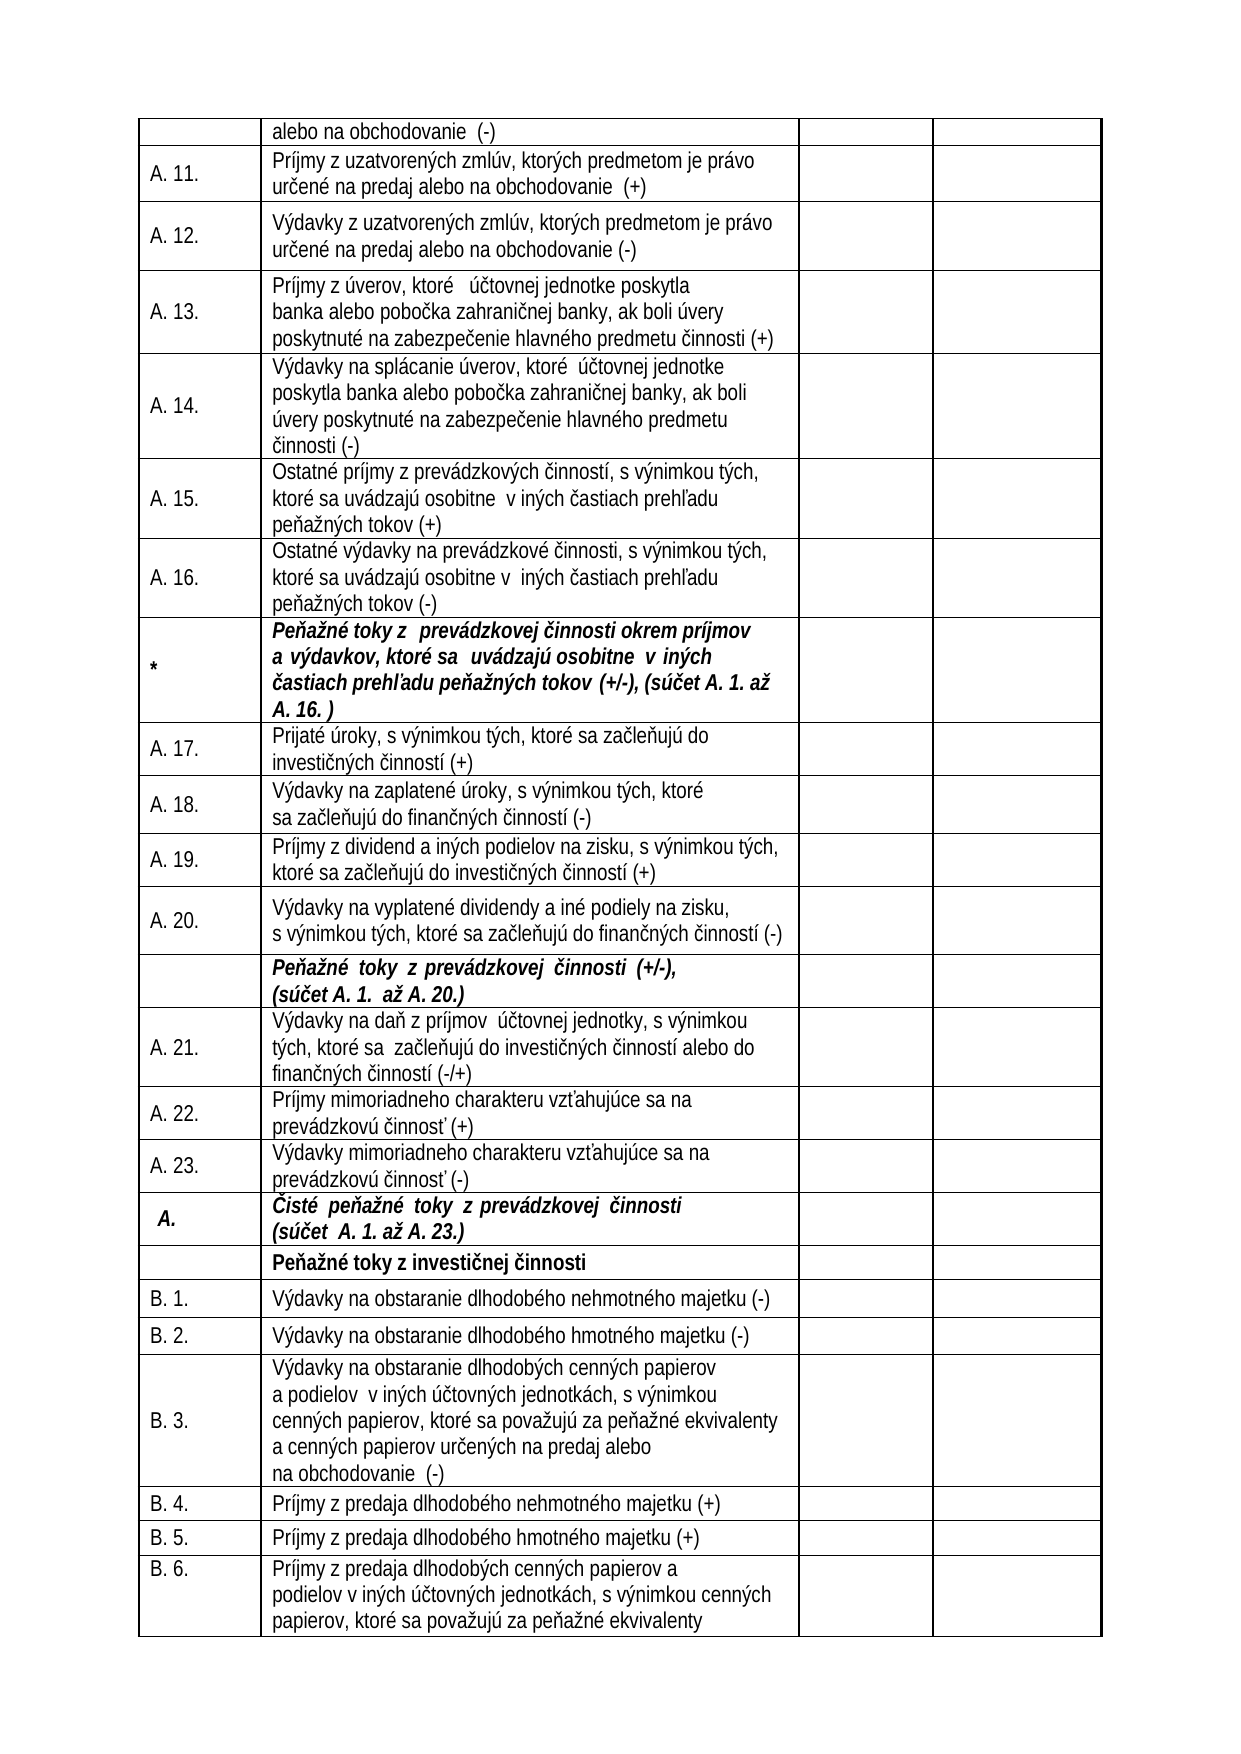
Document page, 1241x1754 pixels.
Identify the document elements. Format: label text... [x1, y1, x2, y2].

table_cell [800, 723, 932, 775]
table_cell [934, 1487, 1100, 1520]
table_cell Príjmy z predaja dlhodobého hmotného majetku (+) [262, 1521, 798, 1555]
table_cell [800, 1280, 932, 1317]
table_cell Ostatné výdavky na prevádzkové činnosti, s výnimkou tých, ktoré sa uvádzajú osobitne v iných častiach prehľadu peňažných tokov (-) [262, 539, 798, 617]
table_cell [934, 119, 1100, 144]
table_cell [800, 776, 932, 832]
table_cell A. 13. [140, 271, 260, 353]
table_cell [934, 1087, 1100, 1139]
table_cell A. 17. [140, 723, 260, 775]
table_cell Peňažné toky z prevádzkovej činnosti okrem príjmov a výdavkov, ktoré sa uvádzajú osobitne v iných častiach prehľadu peňažných tokov (+/-), (súčet A. 1. až A. 16. ) [262, 618, 798, 722]
table_cell Výdavky na obstaranie dlhodobých cenných papierov a podielov v iných účtovných jednotkách, s výnimkou cenných papierov, ktoré sa považujú za peňažné ekvivalenty a cenných papierov určených na predaj alebo na obchodovanie (-) [262, 1355, 798, 1486]
table_cell B. 2. [140, 1318, 260, 1354]
table_cell Príjmy z predaja dlhodobých cenných papierov a podielov v iných účtovných jednotkách, s výnimkou cenných papierov, ktoré sa považujú za peňažné ekvivalenty [262, 1556, 798, 1636]
table_cell [934, 618, 1100, 722]
table_cell A. 23. [140, 1140, 260, 1192]
table_cell Príjmy z uzatvorených zmlúv, ktorých predmetom je právo určené na predaj alebo na obchodovanie (+) [262, 146, 798, 201]
table_cell [800, 618, 932, 722]
table_cell A. [140, 1193, 260, 1245]
table_cell [934, 539, 1100, 617]
table_cell [934, 887, 1100, 954]
table_cell A. 21. [140, 1008, 260, 1086]
table_cell A. 19. [140, 834, 260, 886]
table_cell Výdavky z uzatvorených zmlúv, ktorých predmetom je právo určené na predaj alebo na obchodovanie (-) [262, 202, 798, 270]
table_cell [140, 1246, 260, 1279]
table_cell [800, 1355, 932, 1486]
table_cell A. 14. [140, 354, 260, 458]
table_cell Čisté peňažné toky z prevádzkovej činnosti (súčet A. 1. až A. 23.) [262, 1193, 798, 1245]
table_cell A. 20. [140, 887, 260, 954]
table_cell Výdavky na obstaranie dlhodobého hmotného majetku (-) [262, 1318, 798, 1354]
table_cell [800, 1487, 932, 1520]
table_cell Príjmy mimoriadneho charakteru vzťahujúce sa na prevádzkovú činnosť (+) [262, 1087, 798, 1139]
table_cell [800, 955, 932, 1007]
table_cell [800, 1521, 932, 1555]
table_cell A. 16. [140, 539, 260, 617]
table_cell * [140, 618, 260, 722]
table_cell [934, 776, 1100, 832]
table_cell B. 4. [140, 1487, 260, 1520]
table_cell [934, 1008, 1100, 1086]
table_cell [934, 1355, 1100, 1486]
table_cell Výdavky na vyplatené dividendy a iné podiely na zisku, s výnimkou tých, ktoré sa začleňujú do finančných činností (-) [262, 887, 798, 954]
table_cell [800, 887, 932, 954]
table_cell Príjmy z úverov, ktoré účtovnej jednotke poskytla banka alebo pobočka zahraničnej banky, ak boli úvery poskytnuté na zabezpečenie hlavného predmetu činnosti (+) [262, 271, 798, 353]
table_cell Ostatné príjmy z prevádzkových činností, s výnimkou tých, ktoré sa uvádzajú osobitne v iných častiach prehľadu peňažných tokov (+) [262, 459, 798, 537]
table_cell [934, 1521, 1100, 1555]
table_cell [800, 1556, 932, 1636]
table_cell B. 3. [140, 1355, 260, 1486]
table_cell [800, 202, 932, 270]
table_cell [800, 146, 932, 201]
table_cell Príjmy z dividend a iných podielov na zisku, s výnimkou tých, ktoré sa začleňujú do investičných činností (+) [262, 834, 798, 886]
table_cell Peňažné toky z prevádzkovej činnosti (+/-), (súčet A. 1. až A. 20.) [262, 955, 798, 1007]
table_cell B. 5. [140, 1521, 260, 1555]
table_cell [934, 459, 1100, 537]
table_cell Príjmy z predaja dlhodobého nehmotného majetku (+) [262, 1487, 798, 1520]
table_cell [934, 1140, 1100, 1192]
table_cell Výdavky na splácanie úverov, ktoré účtovnej jednotke poskytla banka alebo pobočka zahraničnej banky, ak boli úvery poskytnuté na zabezpečenie hlavného predmetu činnosti (-) [262, 354, 798, 458]
table_cell Výdavky na daň z príjmov účtovnej jednotky, s výnimkou tých, ktoré sa začleňujú do investičných činností alebo do finančných činností (-/+) [262, 1008, 798, 1086]
table_cell [800, 1193, 932, 1245]
table_cell A. 15. [140, 459, 260, 537]
table_cell [934, 1556, 1100, 1636]
table_cell [800, 1008, 932, 1086]
table_cell Prijaté úroky, s výnimkou tých, ktoré sa začleňujú do investičných činností (+) [262, 723, 798, 775]
table_cell [934, 1246, 1100, 1279]
table_cell [800, 354, 932, 458]
table_cell Výdavky na obstaranie dlhodobého nehmotného majetku (-) [262, 1280, 798, 1317]
table_cell [934, 202, 1100, 270]
table_cell Peňažné toky z investičnej činnosti [262, 1246, 798, 1279]
table_cell [934, 1193, 1100, 1245]
table_cell [800, 271, 932, 353]
table_cell [800, 1246, 932, 1279]
table_cell Výdavky mimoriadneho charakteru vzťahujúce sa na prevádzkovú činnosť (-) [262, 1140, 798, 1192]
table_cell A. 18. [140, 776, 260, 832]
table_cell [800, 119, 932, 144]
table_cell A. 22. [140, 1087, 260, 1139]
table_cell [934, 834, 1100, 886]
table_cell [140, 955, 260, 1007]
table_cell [800, 1140, 932, 1192]
table_cell [934, 955, 1100, 1007]
table_cell A. 12. [140, 202, 260, 270]
table_cell [934, 1280, 1100, 1317]
table_cell [934, 723, 1100, 775]
table_cell [140, 119, 260, 144]
table_cell [800, 539, 932, 617]
table_cell [934, 354, 1100, 458]
table_cell B. 1. [140, 1280, 260, 1317]
table_cell [800, 1318, 932, 1354]
table_cell B. 6. [140, 1556, 260, 1636]
table_cell [800, 1087, 932, 1139]
table_cell A. 11. [140, 146, 260, 201]
table_cell [800, 834, 932, 886]
table_cell Výdavky na zaplatené úroky, s výnimkou tých, ktoré sa začleňujú do finančných činností (-) [262, 776, 798, 832]
table_cell alebo na obchodovanie (-) [262, 119, 798, 144]
table_cell [934, 1318, 1100, 1354]
table_cell [934, 271, 1100, 353]
table_cell [800, 459, 932, 537]
table_cell [934, 146, 1100, 201]
